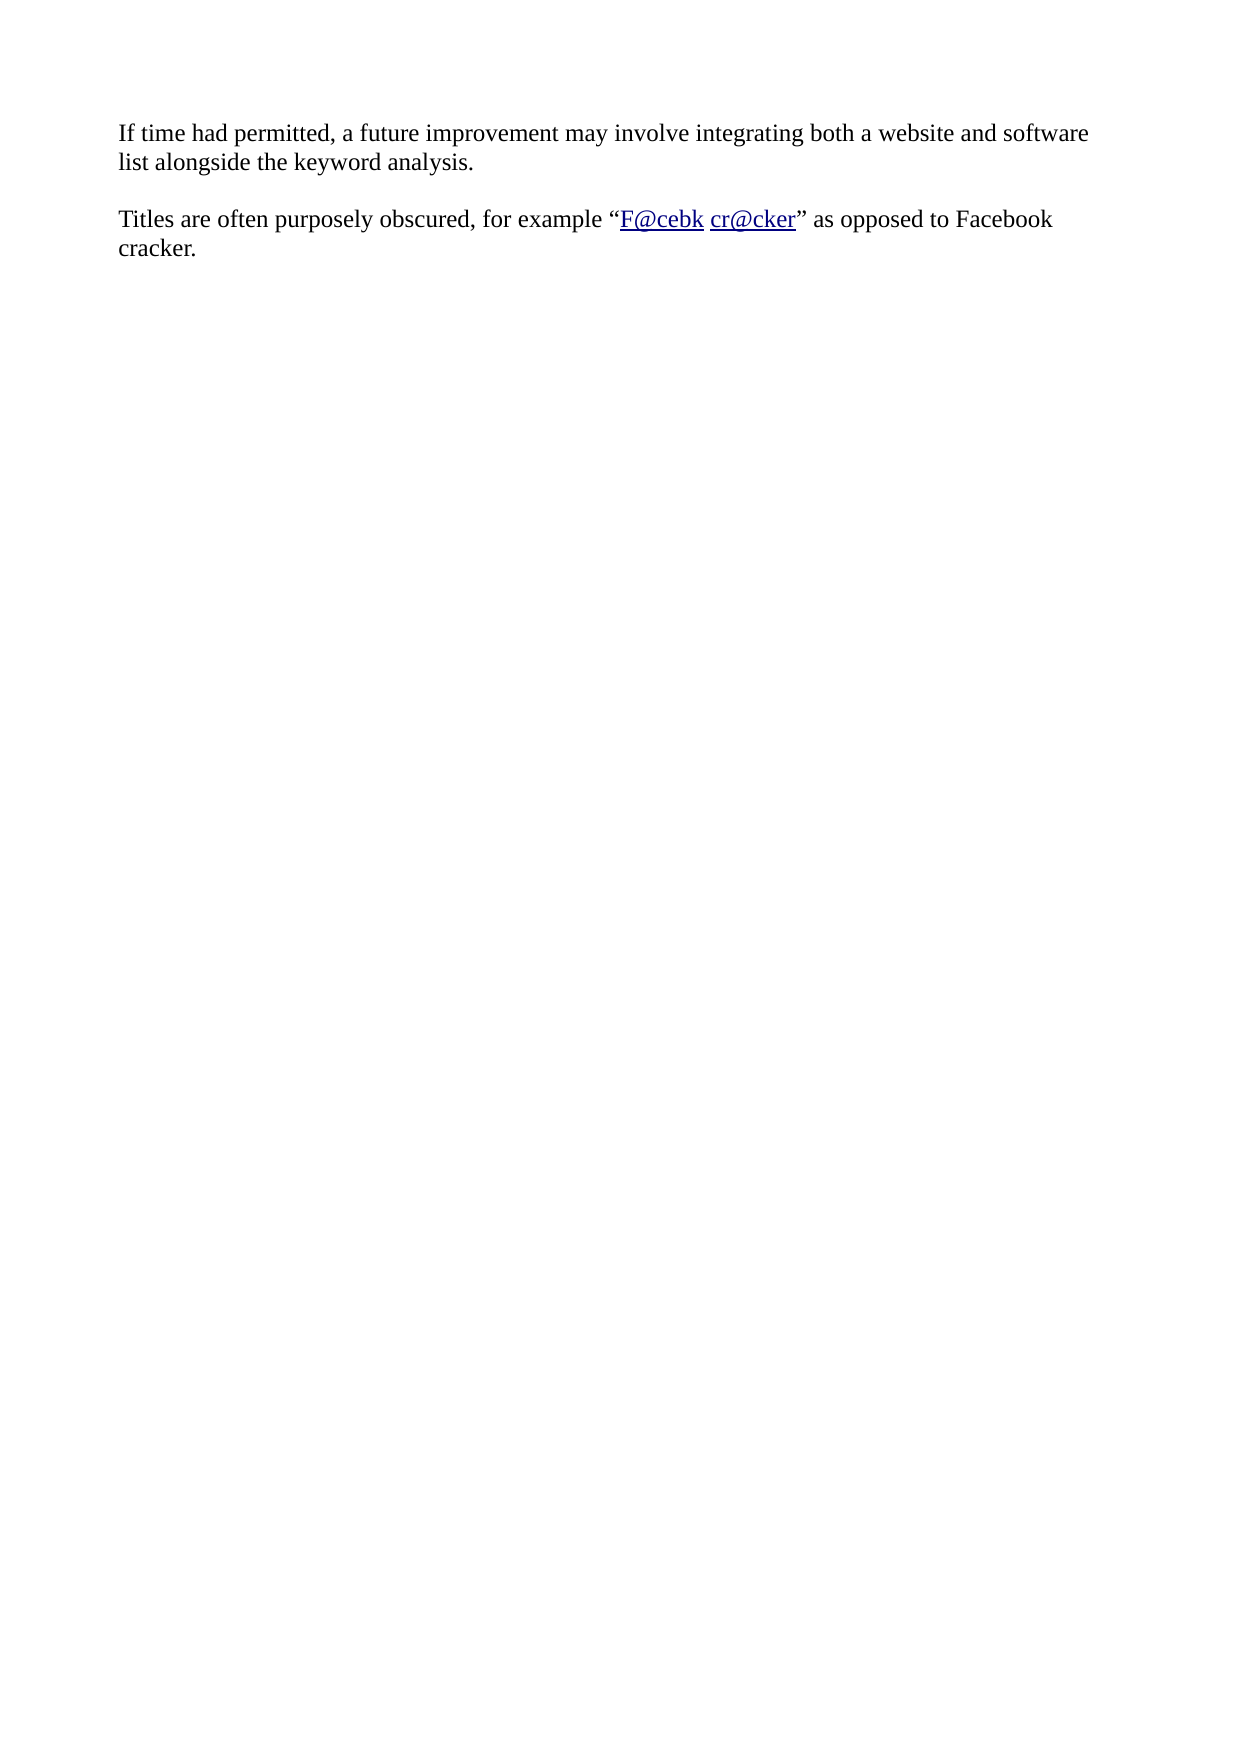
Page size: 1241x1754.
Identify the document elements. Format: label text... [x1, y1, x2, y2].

text If time had permitted, a future improvement may involve integrating both a website and software list alongside the keyword analysis. [118, 118, 1122, 176]
text Titles are often purposely obscured, for example “F@cebk cr@cker” as opposed to Facebook cracker. [118, 204, 1122, 262]
